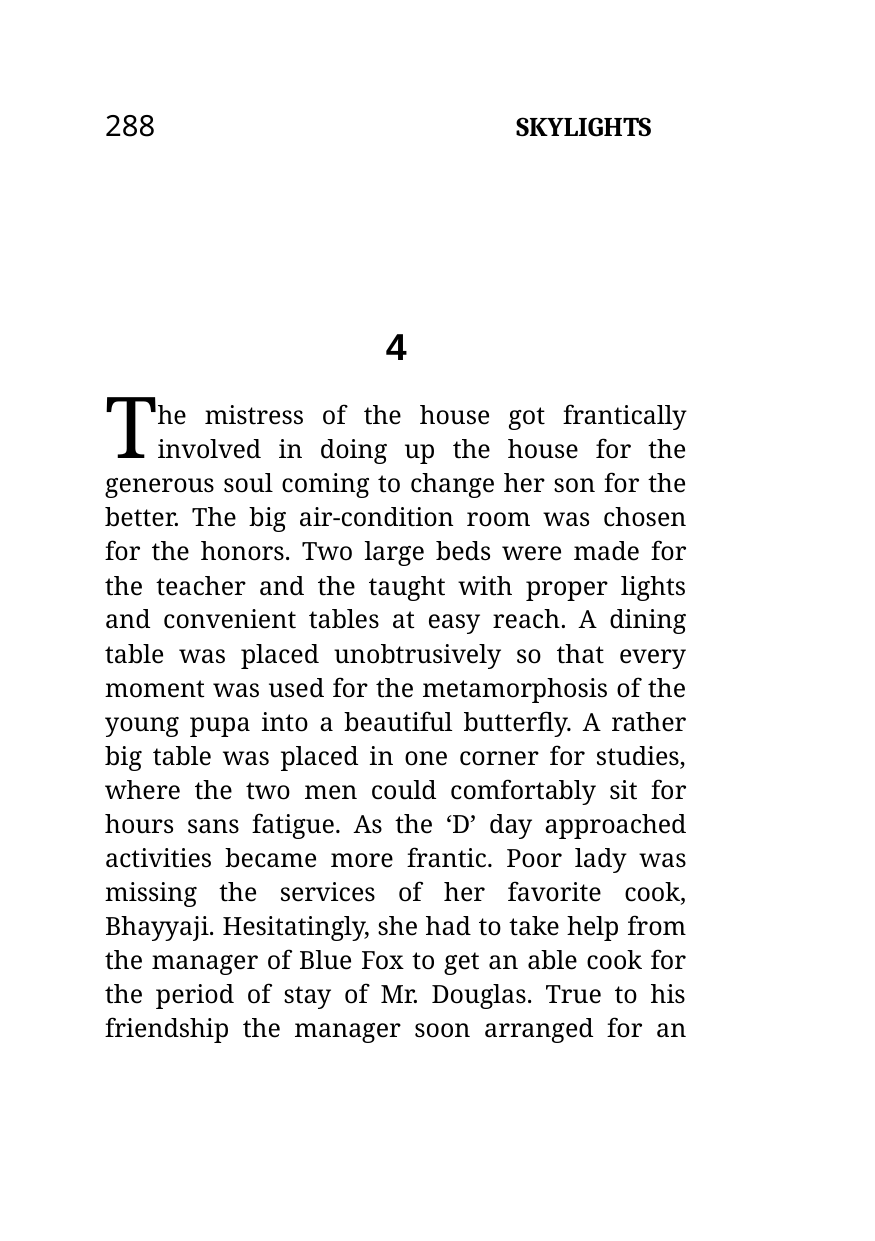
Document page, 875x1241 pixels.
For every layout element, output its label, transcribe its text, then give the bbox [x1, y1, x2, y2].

text The mistress of the house got frantically involved in doing up the house for the generous soul coming to change her son for the better. The big air-condition room was chosen for the honors. Two large beds were made for the teacher and the taught with proper lights and convenient tables at easy reach. A dining table was placed unobtrusively so that every moment was used for the metamorphosis of the young pupa into a beautiful butterfly. A rather big table was placed in one corner for studies, where the two men could comfortably sit for hours sans fatigue. As the ‘D’ day approached activities became more frantic. Poor lady was missing the services of her favorite cook, Bhayyaji. Hesitatingly, she had to take help from the manager of Blue Fox to get an able cook for the period of stay of Mr. Douglas. True to his friendship the manager soon arranged for an [105, 398, 687, 1045]
text 4 [105, 325, 687, 368]
